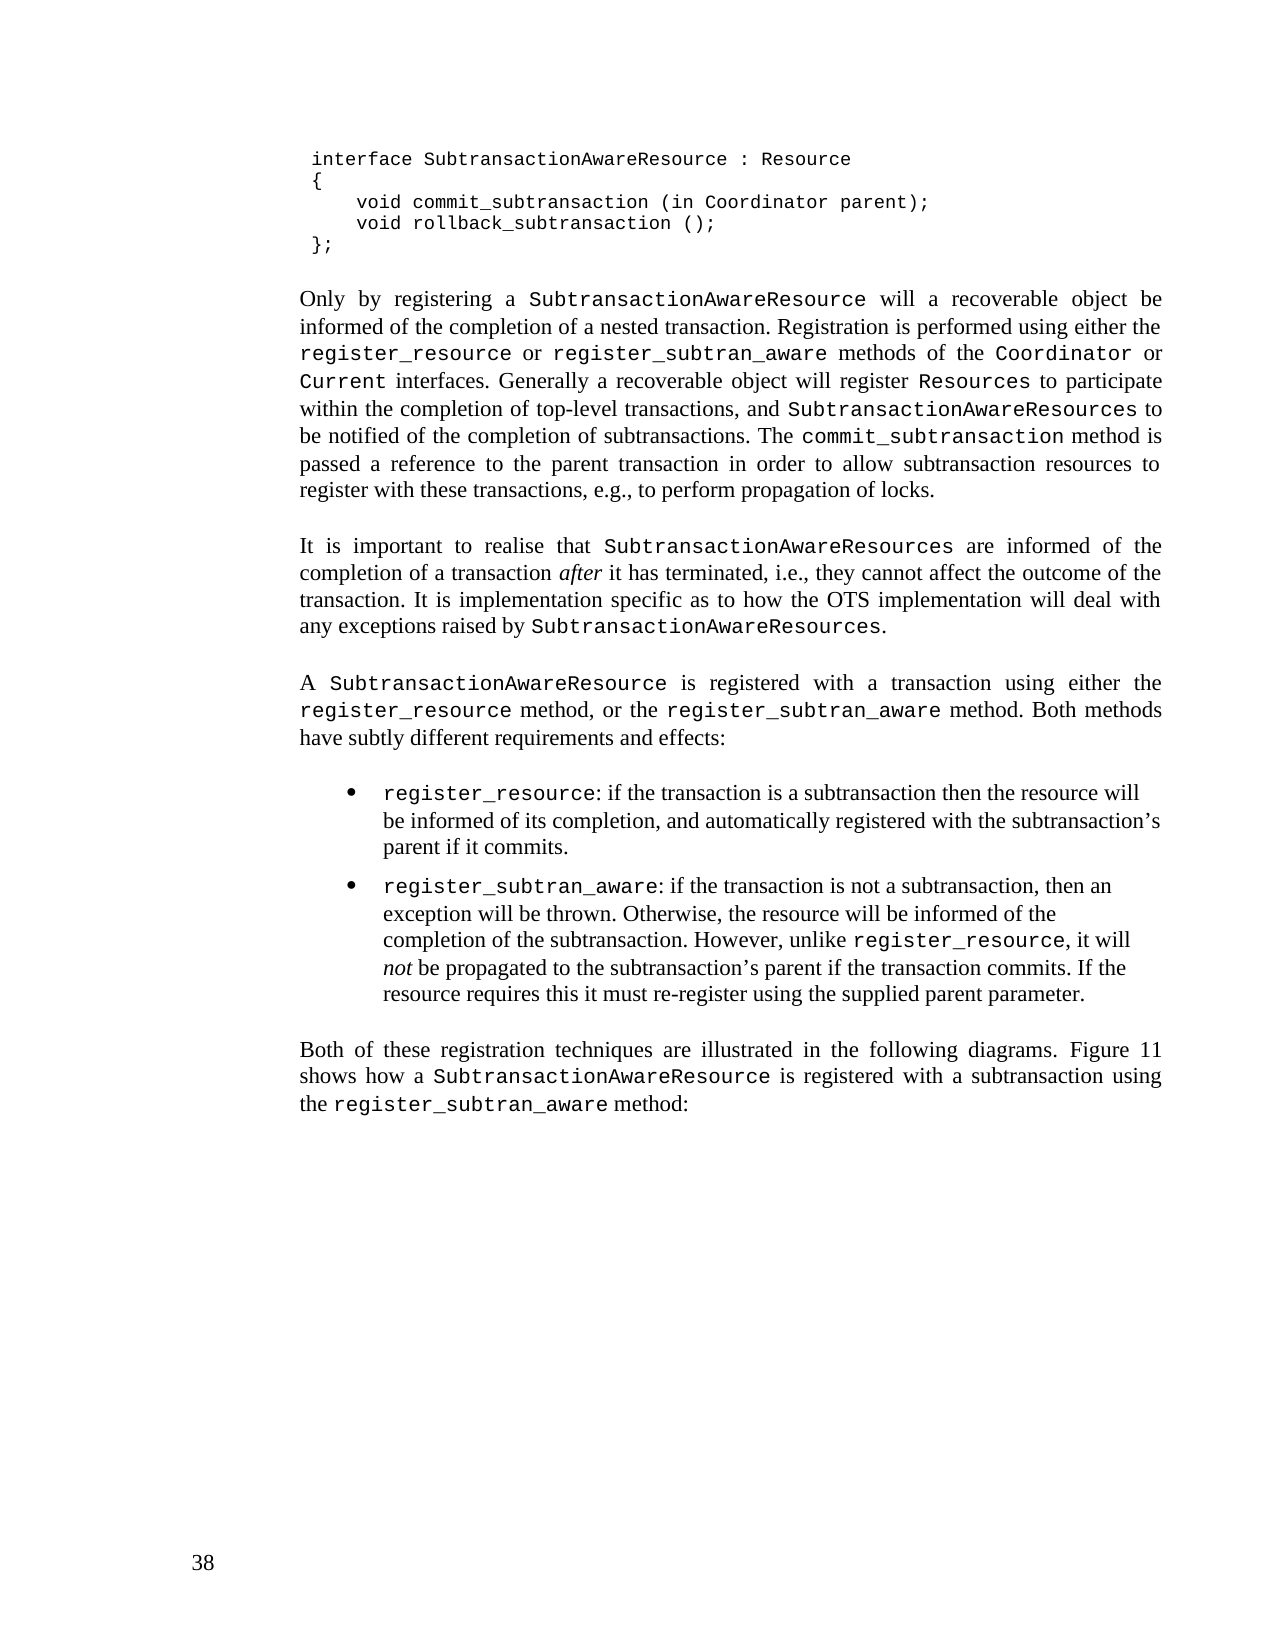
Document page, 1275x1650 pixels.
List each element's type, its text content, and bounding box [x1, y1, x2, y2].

text It is important to realise that SubtransactionAwareResources are informed of the completion of a transaction after it has terminated, i.e., they cannot affect the outcome of the transaction. It is implementation specific as to how the OTS implementation will deal with any exceptions raised by SubtransactionAwareResources. [299, 532, 1162, 639]
text A SubtransactionAwareResource is registered with a transaction using either the register_resource method, or the register_subtran_aware method. Both methods have subtly different requirements and effects: [299, 669, 1162, 750]
text Both of these registration techniques are illustrated in the following diagrams. Figure 11 shows how a SubtransactionAwareResource is registered with a subtransaction using the register_subtran_aware method: [299, 1036, 1162, 1117]
list register_resource: if the transaction is a subtransaction then the resource will be informed of its completion, and automatically registered with the subtransaction’s parent if it commits. [347, 779, 1162, 860]
text Only by registering a SubtransactionAwareResource will a recoverable object be informed of the completion of a nested transaction. Registration is performed using either the register_resource or register_subtran_aware methods of the Coordinator or Current interfaces. Generally a recoverable object will register Resources to participate within the completion of top-level transactions, and SubtransactionAwareResources to be notified of the completion of subtransactions. The commit_subtransaction method is passed a reference to the parent transaction in order to allow subtransaction resources to register with these transactions, e.g., to perform propagation of locks. [299, 285, 1162, 502]
text interface SubtransactionAwareResource : Resource { void commit_subtransaction (in Coordinator parent); void rollback_subtransaction (); }; [311, 150, 1162, 256]
list register_subtran_aware: if the transaction is not a subtransaction, then an exception will be thrown. Otherwise, the resource will be informed of the completion of the subtransaction. However, unlike register_resource, it will not be propagated to the subtransaction’s parent if the transaction commits. If the resource requires this it must re-register using the supplied parent parameter. [347, 872, 1162, 1007]
